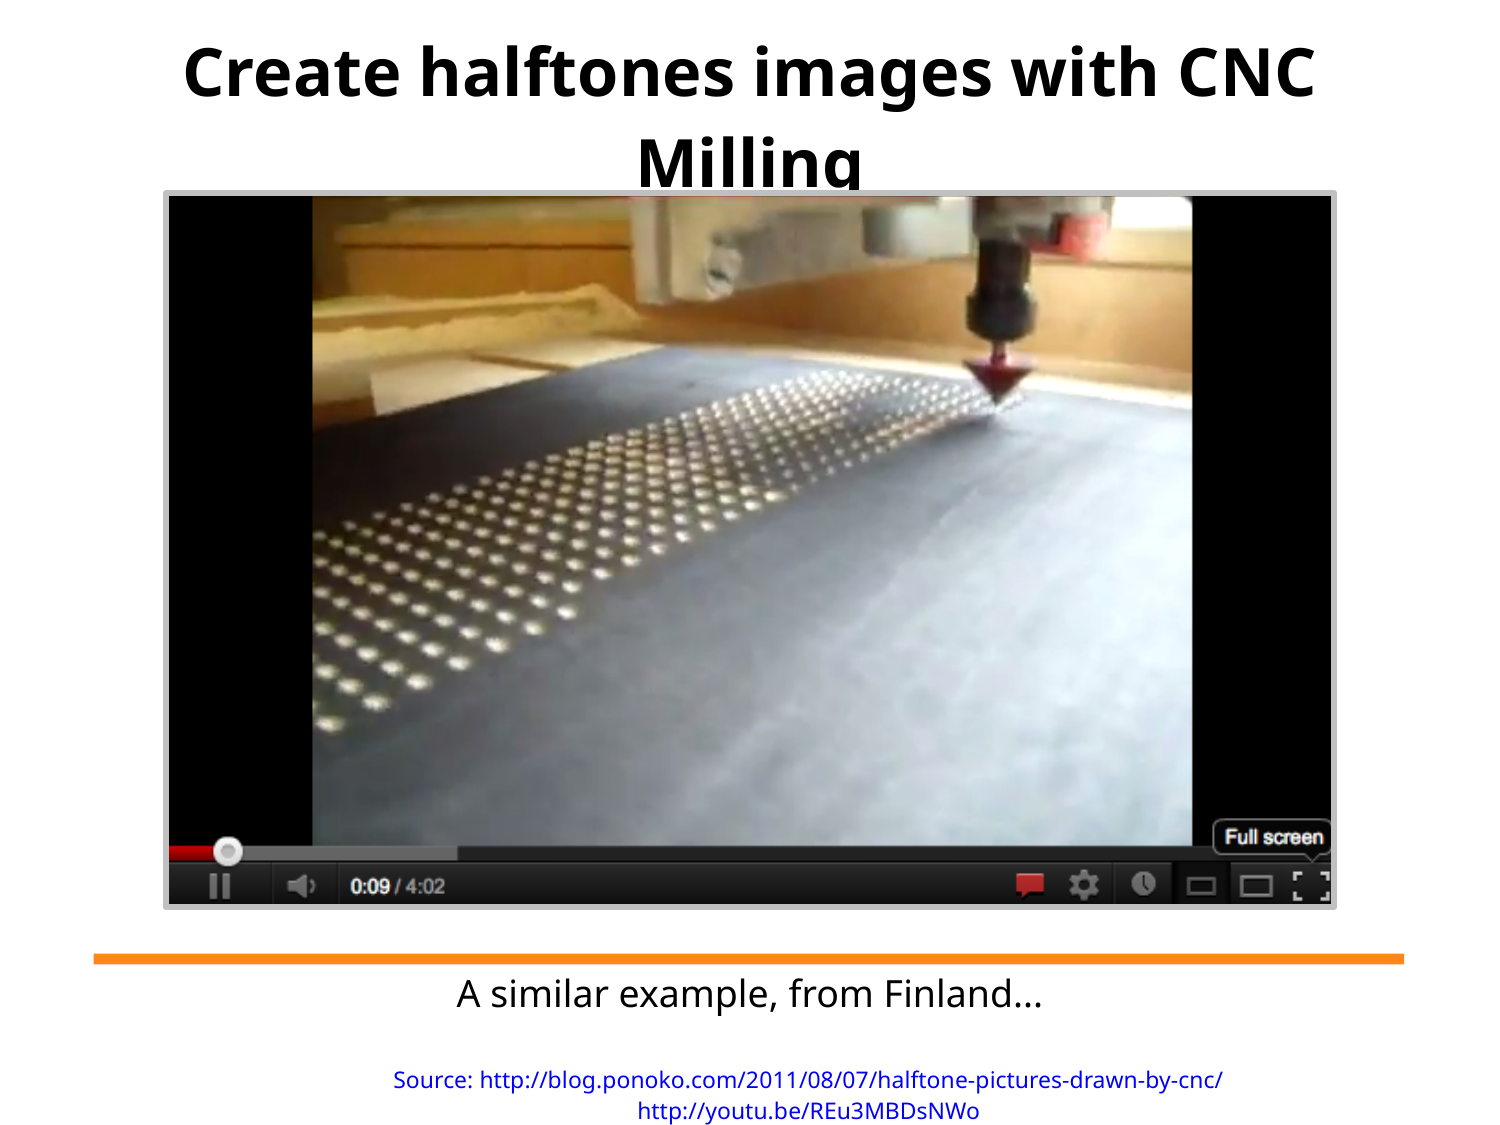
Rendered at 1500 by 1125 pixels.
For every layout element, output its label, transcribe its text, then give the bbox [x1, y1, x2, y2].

text_box Source: http://blog.ponoko.com/2011/08/07/halftone-pictures-drawn-by-cnc/ http://youtu.be/REu3MBDsNWo [378, 1056, 1122, 1125]
title Create halftones images with CNC Milling [75, 44, 1426, 188]
text_box A similar example, from Finland... [109, 960, 1391, 1020]
picture [0, 0, 1500, 1125]
